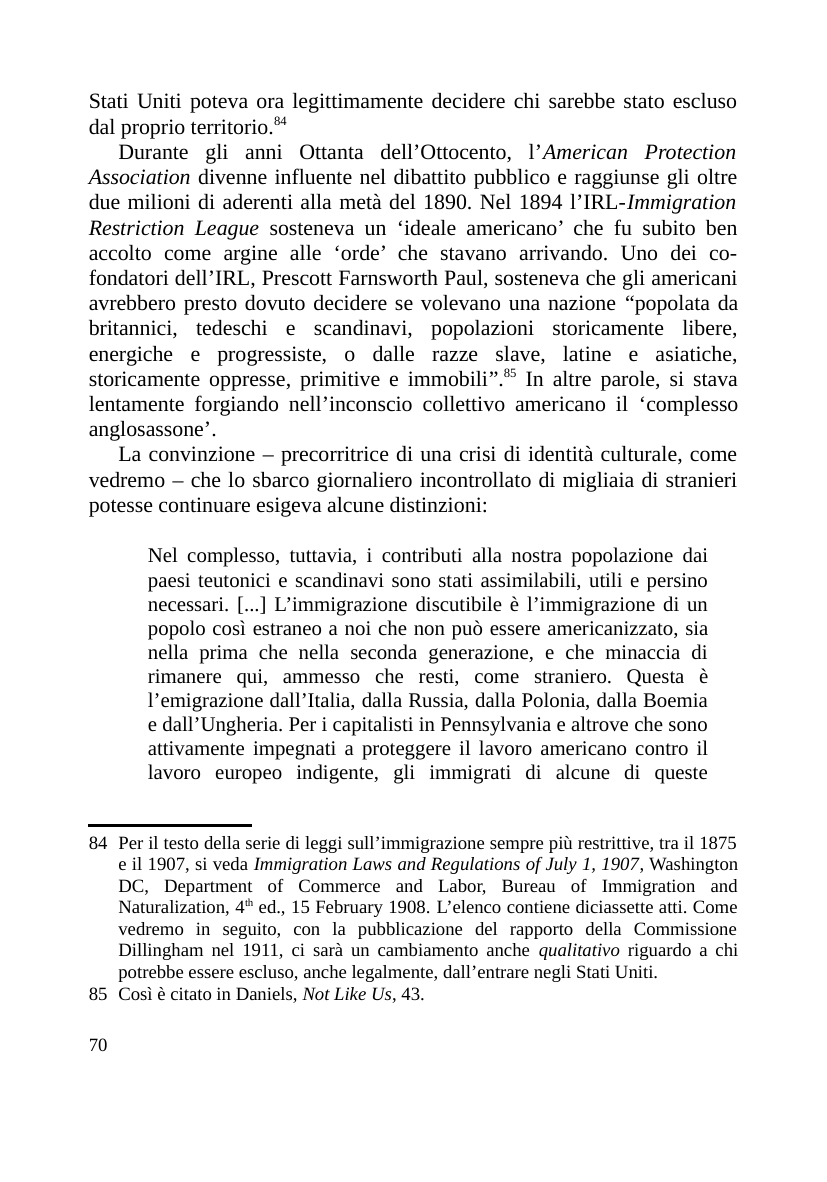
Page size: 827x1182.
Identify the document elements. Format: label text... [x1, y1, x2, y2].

text Per il testo della serie di leggi sull’immigrazione sempre più restrittive, tra il 1875 e il 1907, si veda Immigration Laws and Regulations of July 1, 1907, Washington DC, Department of Commerce and Labor, Bureau of Immigration and Naturalization, 4th ed., 15 February 1908. L’elenco contiene diciassette atti. Come vedremo in seguito, con la pubblicazione del rapporto della Commissione Dillingham nel 1911, ci sarà un cambiamento anche qualitativo riguardo a chi potrebbe essere escluso, anche legalmente, dall’entrare negli Stati Uniti. [88, 832, 738, 982]
text Stati Uniti poteva ora legittimamente decidere chi sarebbe stato escluso dal proprio territorio. [88, 88, 738, 139]
text La convinzione – precorritrice di una crisi di identità culturale, come vedremo – che lo sbarco giornaliero incontrollato di migliaia di stranieri potesse continuare esigeva alcune distinzioni: [88, 441, 738, 517]
text Così è citato in Daniels, Not Like Us, 43. [88, 982, 738, 1004]
text Durante gli anni Ottanta dell’Ottocento, l’American Protection Association divenne influente nel dibattito pubblico e raggiunse gli oltre due milioni di aderenti alla metà del 1890. Nel 1894 l’IRL-Immigration Restriction League sosteneva un ‘ideale americano’ che fu subito ben accolto come argine alle ‘orde’ che stavano arrivando. Uno dei co-fondatori dell’IRL, Prescott Farnsworth Paul, sosteneva che gli americani avrebbero presto dovuto decidere se volevano una nazione “popolata da britannici, tedeschi e scandinavi, popolazioni storicamente libere, energiche e progressiste, o dalle razze slave, latine e asiatiche, storicamente oppresse, primitive e immobili”. In altre parole, si stava lentamente forgiando nell’inconscio collettivo americano il ‘complesso anglosassone’. [88, 139, 738, 441]
text Nel complesso, tuttavia, i contributi alla nostra popolazione dai paesi teutonici e scandinavi sono stati assimilabili, utili e persino necessari. [...] L’immigrazione discutibile è l’immigrazione di un popolo così estraneo a noi che non può essere americanizzato, sia nella prima che nella seconda generazione, e che minaccia di rimanere qui, ammesso che resti, come straniero. Questa è l’emigrazione dall’Italia, dalla Russia, dalla Polonia, dalla Boemia e dall’Ungheria. Per i capitalisti in Pennsylvania e altrove che sono attivamente impegnati a proteggere il lavoro americano contro il lavoro europeo indigente, gli immigrati di alcune di queste [148, 543, 709, 784]
